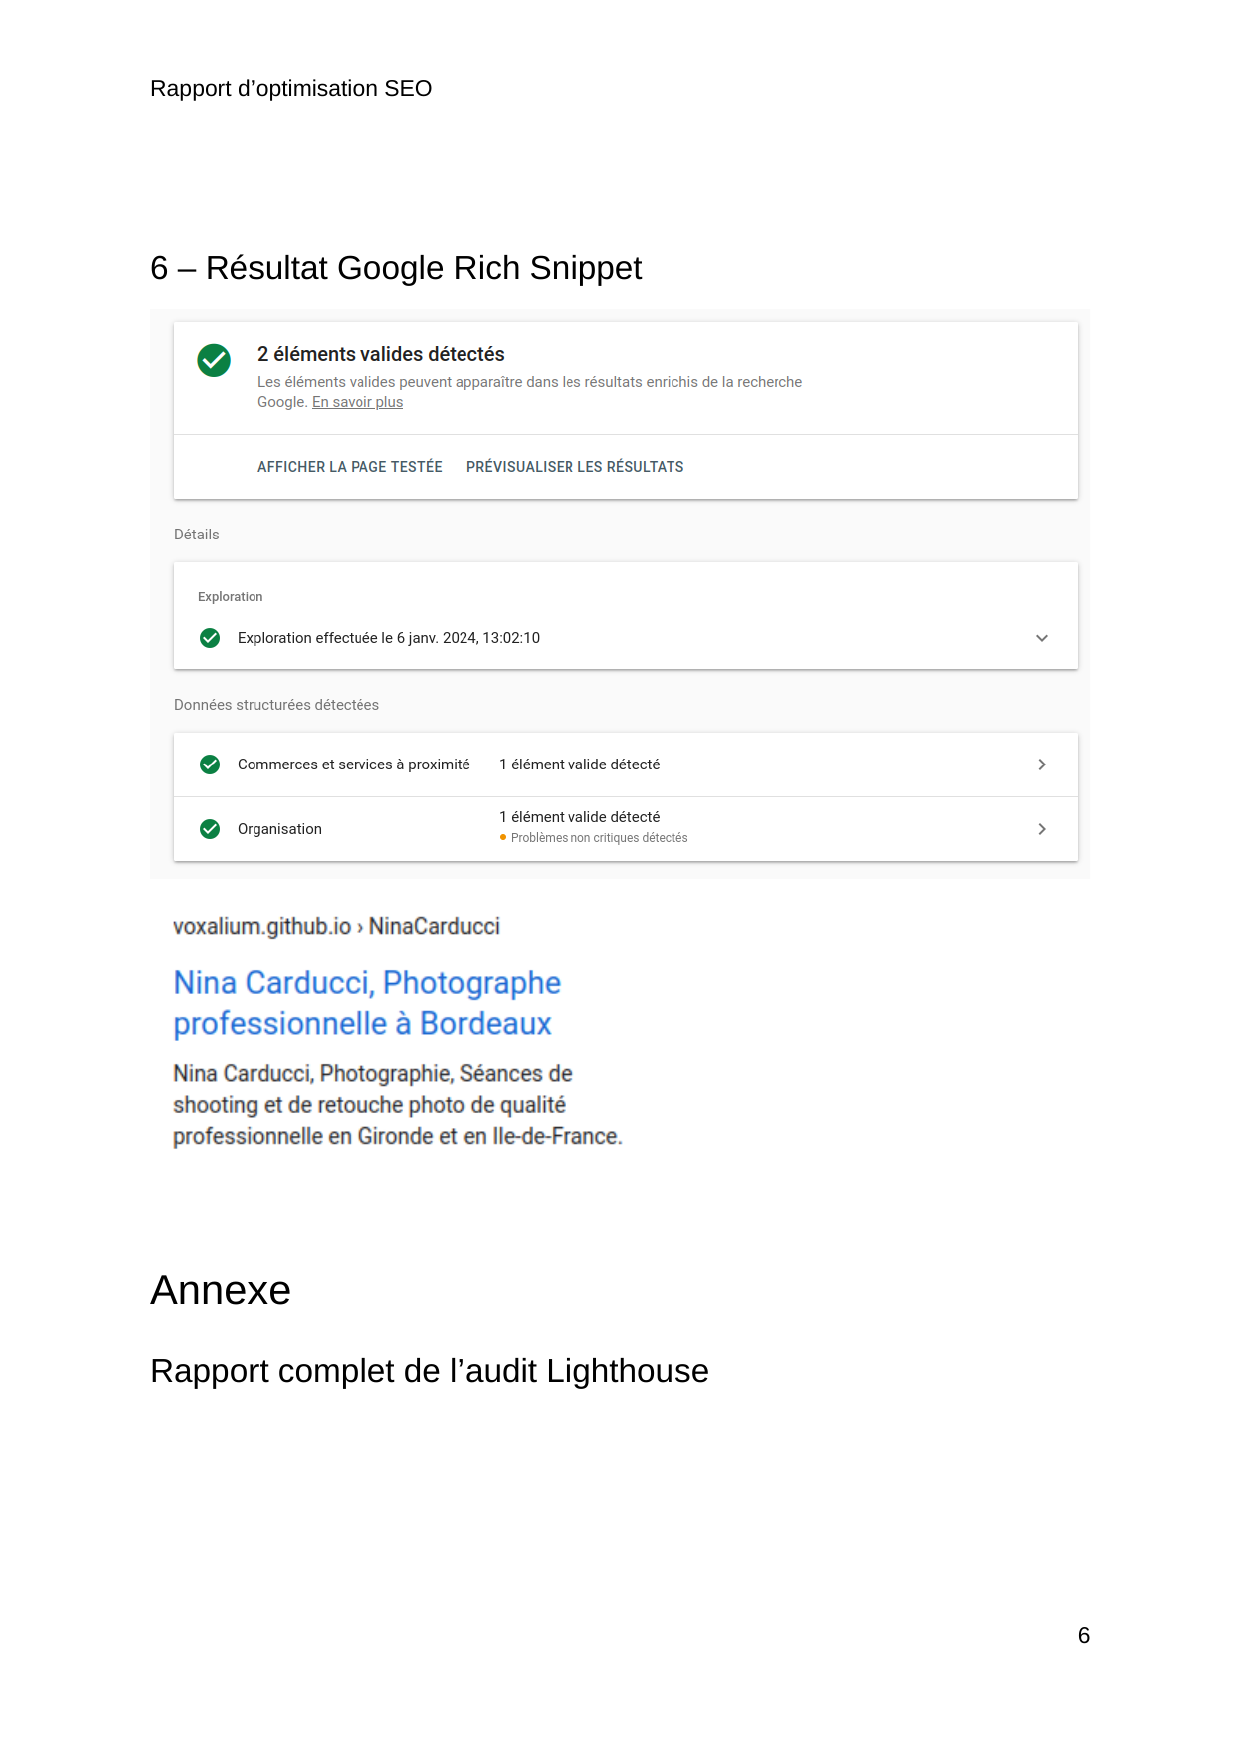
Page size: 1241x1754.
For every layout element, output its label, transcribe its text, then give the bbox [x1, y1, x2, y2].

subtitle Rapport complet de l’audit Lighthouse [150, 1351, 1090, 1389]
subtitle Annexe [150, 1266, 1090, 1313]
picture [150, 309, 1091, 879]
picture [160, 900, 682, 1160]
subtitle 6 – Résultat Google Rich Snippet [150, 248, 1090, 286]
